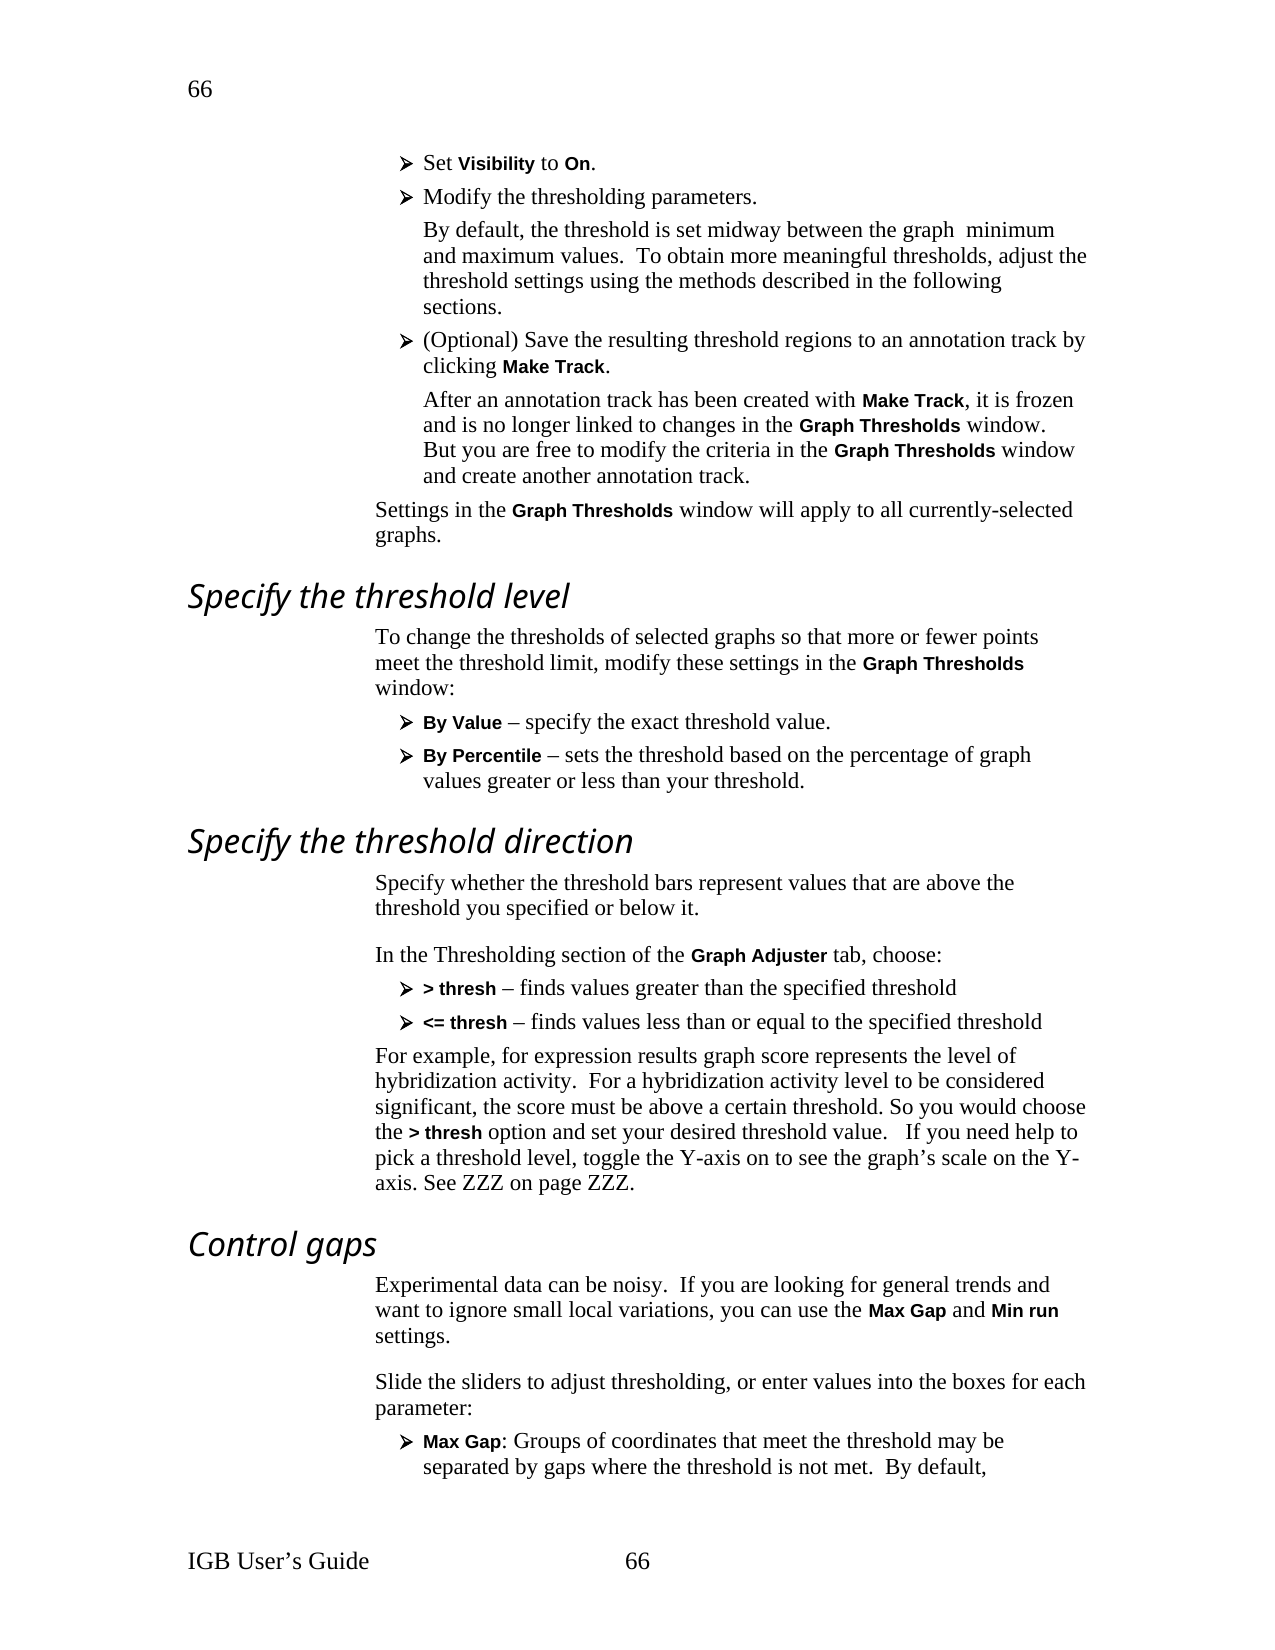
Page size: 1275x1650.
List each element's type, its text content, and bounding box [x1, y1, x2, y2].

text To change the thresholds of selected graphs so that more or fewer points meet the threshold limit, modify these settings in the Graph Thresholds window: [375, 624, 1087, 700]
subtitle Specify the threshold level [187, 572, 1087, 618]
list After an annotation track has been created with Make Track, it is frozen and is no longer linked to changes in the Graph Thresholds window. But you are free to modify the criteria in the Graph Thresholds window and create another annotation track. [399, 387, 1087, 488]
list <= thresh – finds values less than or equal to the specified threshold [399, 1009, 1087, 1034]
list By Value – specify the exact threshold value. [399, 709, 1087, 734]
subtitle Specify the threshold direction [187, 818, 1087, 864]
list Modify the thresholding parameters. [399, 184, 1087, 209]
list By default, the threshold is set midway between the graph minimum and maximum values. To obtain more meaningful thresholds, adjust the threshold settings using the methods described in the following sections. [399, 217, 1087, 319]
text For example, for expression results graph score represents the level of hybridization activity. For a hybridization activity level to be considered significant, the score must be above a certain threshold. So you would choose the > thresh option and set your desired threshold value. If you need help to pick a threshold level, toggle the Y-axis on to see the graph’s scale on the Y-axis. See ZZZ on page ZZZ. [375, 1043, 1087, 1195]
list Set Visibility to On. [399, 150, 1087, 175]
list Max Gap: Groups of coordinates that meet the threshold may be separated by gaps where the threshold is not met. By default, [399, 1428, 1087, 1479]
text In the Thresholding section of the Graph Adjuster tab, choose: [375, 942, 1087, 967]
text Specify whether the threshold bars represent values that are above the threshold you specified or below it. [375, 870, 1087, 921]
text Settings in the Graph Thresholds window will apply to all currently-selected graphs. [375, 497, 1087, 547]
list (Optional) Save the resulting threshold regions to an annotation track by clicking Make Track. [399, 327, 1087, 378]
text Slide the sliders to adjust thresholding, or enter values into the boxes for each parameter: [375, 1369, 1087, 1420]
list By Percentile – sets the threshold based on the percentage of graph values greater or less than your threshold. [399, 742, 1087, 793]
list > thresh – finds values greater than the specified threshold [399, 975, 1087, 1001]
text Experimental data can be noisy. If you are looking for general trends and want to ignore small local variations, you can use the Max Gap and Min run settings. [375, 1272, 1087, 1348]
subtitle Control gaps [187, 1220, 1087, 1266]
